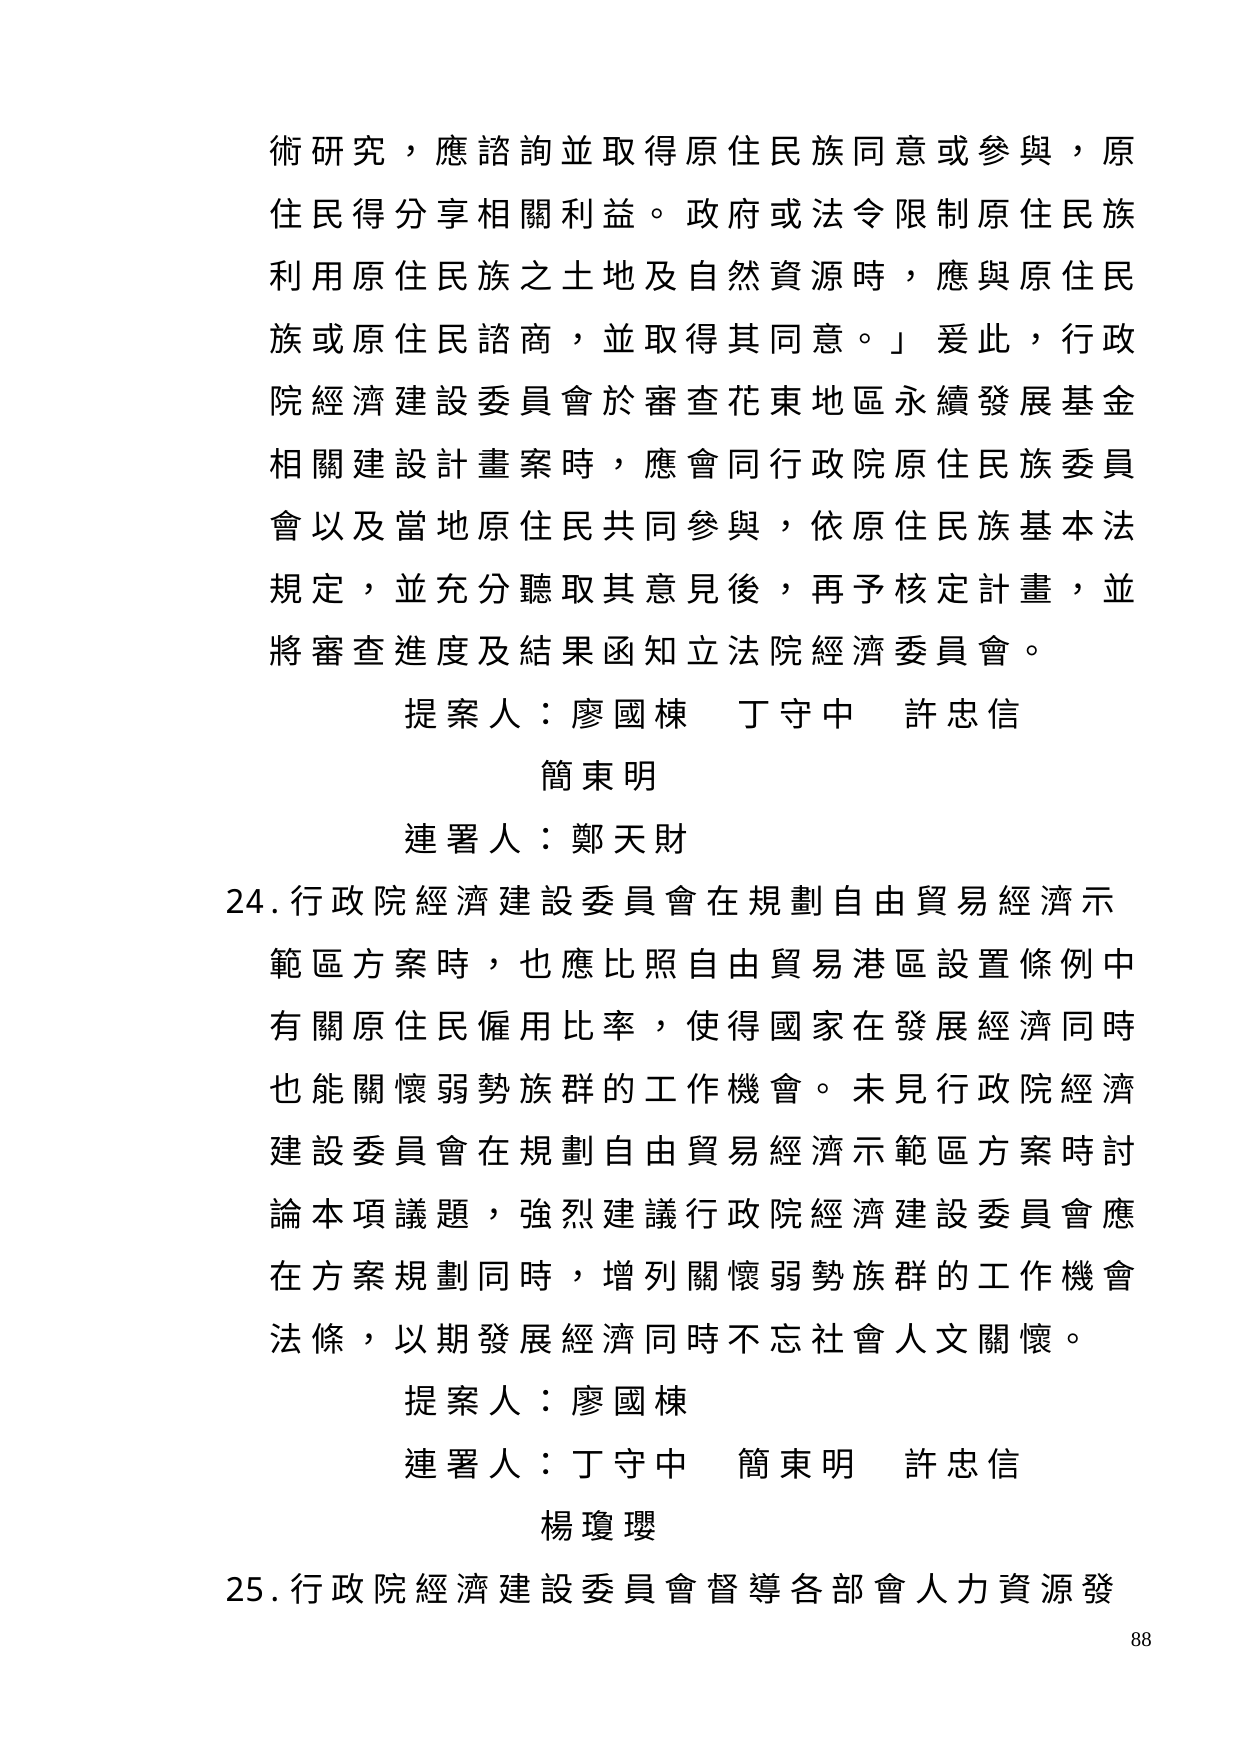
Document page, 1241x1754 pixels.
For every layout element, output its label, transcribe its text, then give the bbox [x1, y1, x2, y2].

text 提案人：廖國棟 丁守中 許忠信 簡東明 [396, 670, 1081, 795]
text 提案人：廖國棟 [396, 1358, 1081, 1420]
text 連署人：鄭天財 [396, 795, 1081, 858]
text 25.行政院經濟建設委員會督導各部會人力資源發 [223, 1545, 1150, 1608]
text 24.行政院經濟建設委員會在規劃自由貿易經濟示範區方案時，也應比照自由貿易港區設置條例中有關原住民僱用比率，使得國家在發展經濟同時也能關懷弱勢族群的工作機會。未見行政院經濟建設委員會在規劃自由貿易經濟示範區方案時討論本項議題，強烈建議行政院經濟建設委員會應在方案規劃同時，增列關懷弱勢族群的工作機會法條，以期發展經濟同時不忘社會人文關懷。 [223, 858, 1150, 1358]
text 術研究，應諮詢並取得原住民族同意或參與，原住民得分享相關利益。政府或法令限制原住民族利用原住民族之土地及自然資源時，應與原住民族或原住民諮商，並取得其同意。」爰此，行政院經濟建設委員會於審查花東地區永續發展基金相關建設計畫案時，應會同行政院原住民族委員會以及當地原住民共同參與，依原住民族基本法規定，並充分聽取其意見後，再予核定計畫，並將審查進度及結果函知立法院經濟委員會。 [223, 108, 1150, 670]
text 連署人：丁守中 簡東明 許忠信 楊瓊瓔 [396, 1420, 1081, 1545]
